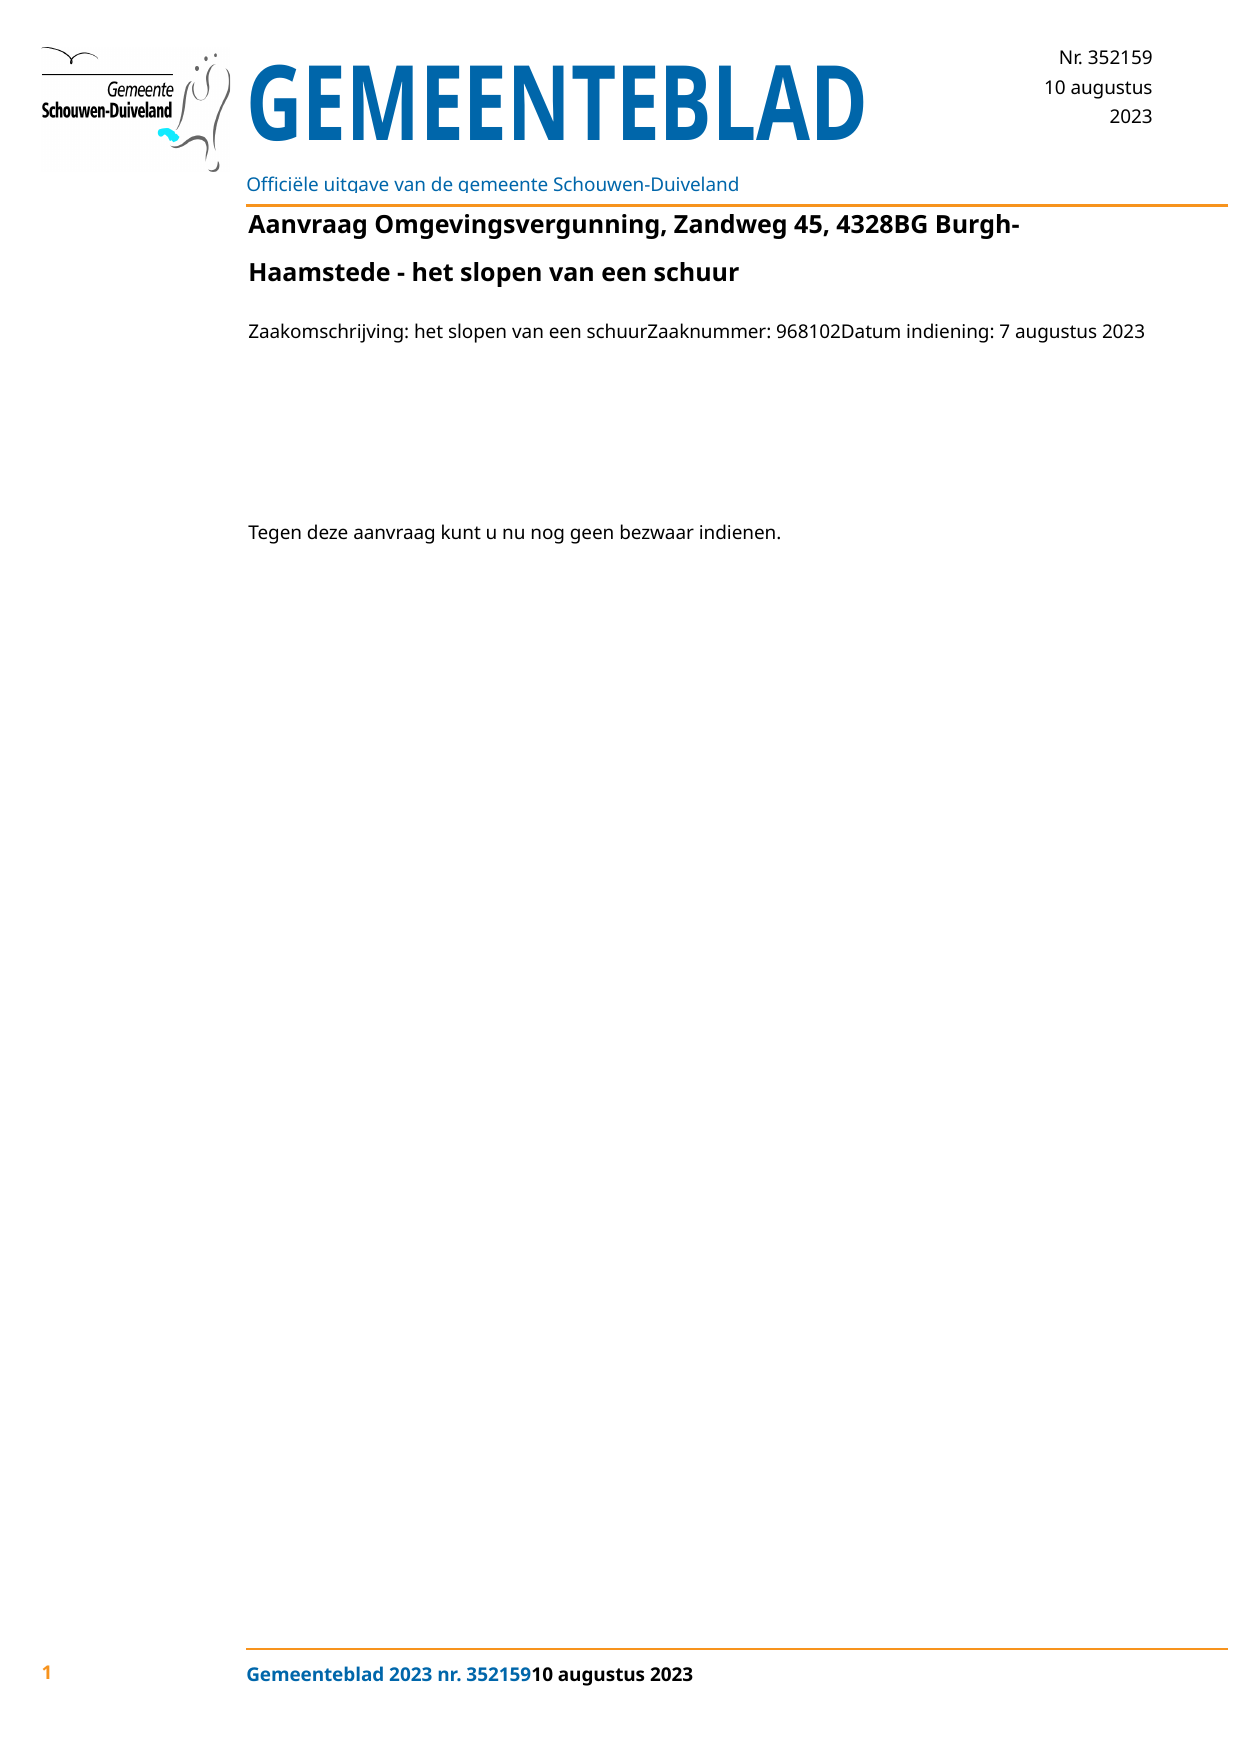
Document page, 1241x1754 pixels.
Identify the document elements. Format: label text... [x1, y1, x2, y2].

text Aanvraag Omgevingsvergunning, Zandweg 45, 4328BG Burgh-Haamstede - het slopen van een schuur [248, 207, 1152, 288]
text Tegen deze aanvraag kunt u nu nog geen bezwaar indienen. [248, 519, 1152, 545]
text Zaakomschrijving: het slopen van een schuurZaaknummer: 968102Datum indiening: 7 augustus 2023 [248, 318, 1152, 344]
picture [41, 47, 231, 172]
